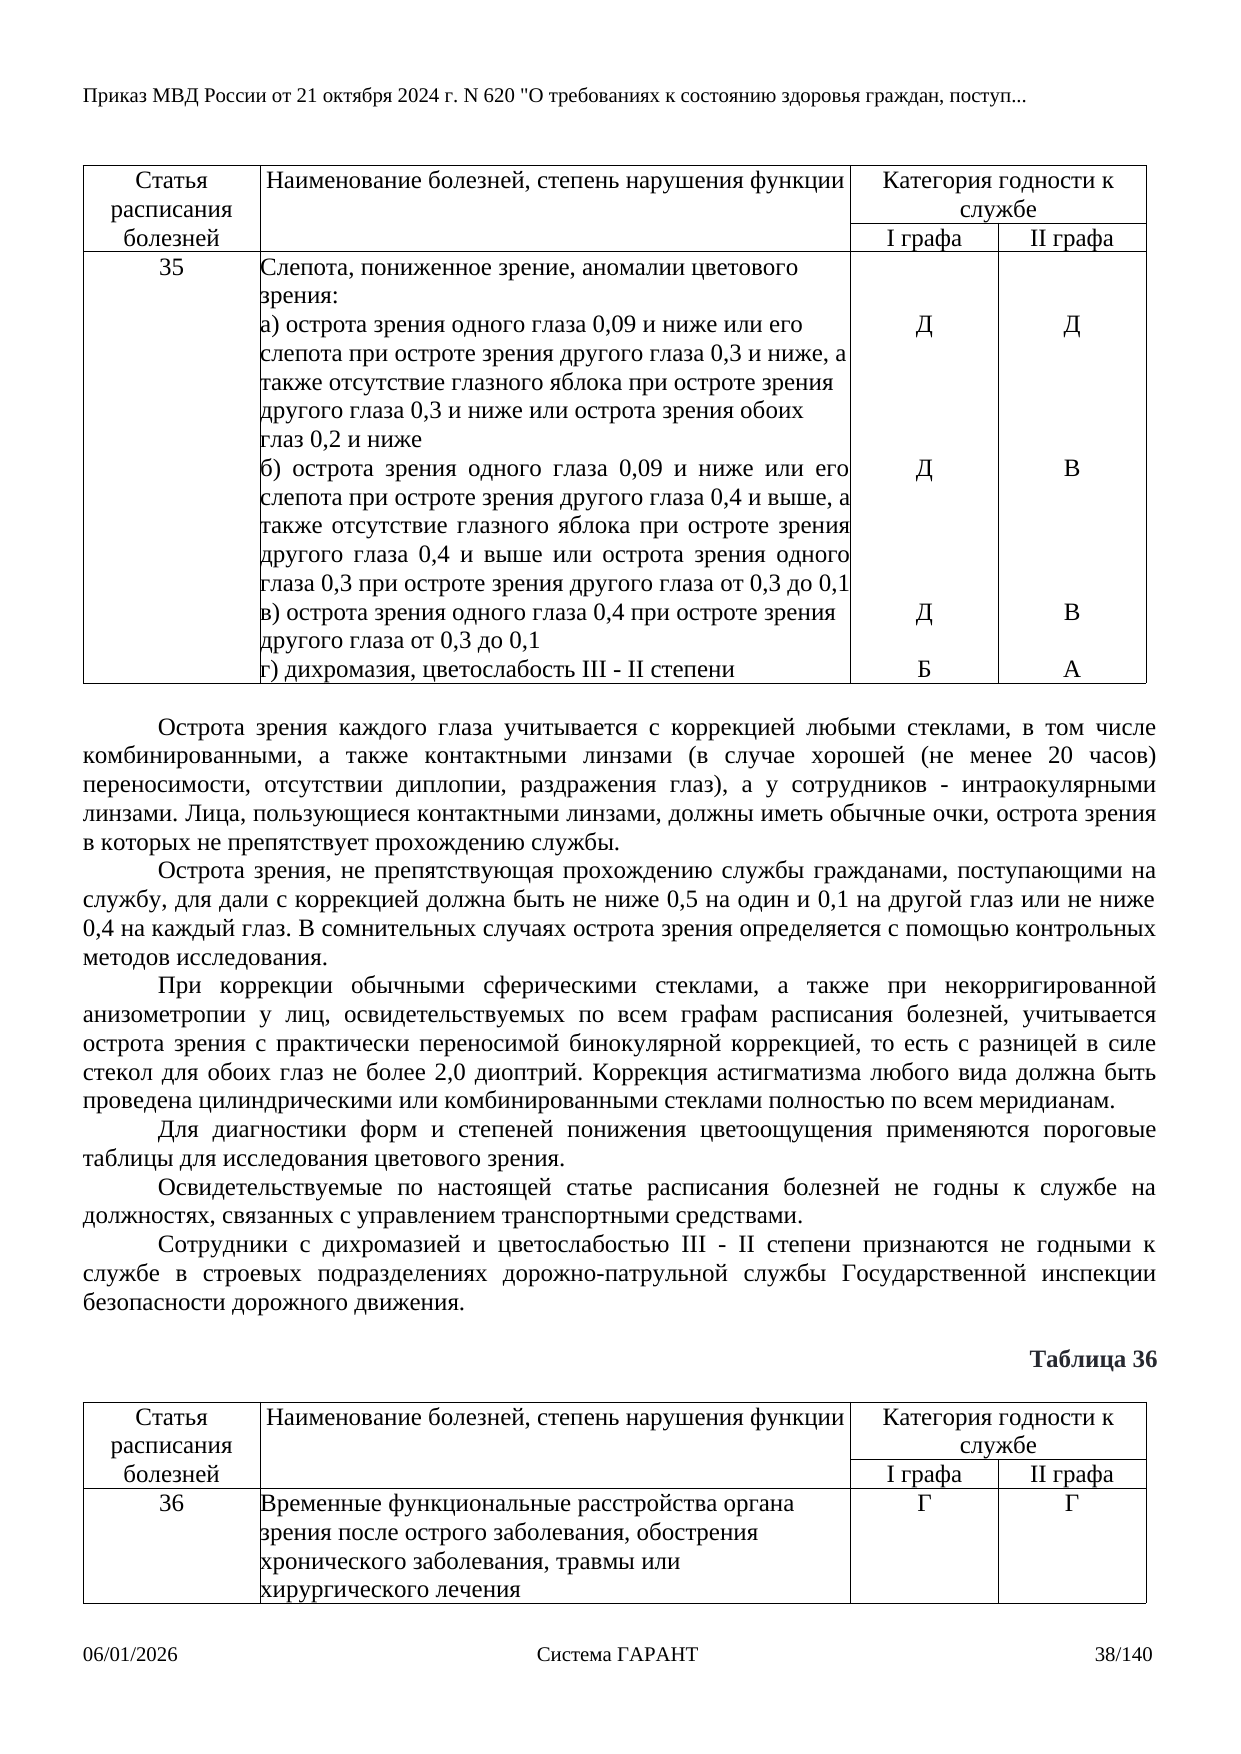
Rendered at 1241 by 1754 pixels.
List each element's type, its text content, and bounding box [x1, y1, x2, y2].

table_cell В [999, 597, 1146, 654]
text Для диагностики форм и степеней понижения цветоощущения применяются пороговые таблицы для исследования цветового зрения. [83, 1114, 1157, 1172]
table_cell 35 [84, 252, 260, 309]
table_cell Д [851, 597, 998, 654]
table_cell Д [851, 453, 998, 597]
table_header Наименование болезней, степень нарушения функции [261, 166, 850, 251]
table_cell Д [999, 309, 1146, 453]
table_header Наименование болезней, степень нарушения функции [261, 1403, 850, 1488]
table_cell Слепота, пониженное зрение, аномалии цветового зрения: [261, 252, 850, 309]
table_header Категория годности к службе [851, 1403, 1146, 1459]
table_cell а) острота зрения одного глаза 0,09 и ниже или его слепота при остроте зрения другого глаза 0,3 и ниже, а также отсутствие глазного яблока при остроте зрения другого глаза 0,3 и ниже или острота зрения обоих глаз 0,2 и ниже [261, 309, 850, 453]
text Острота зрения каждого глаза учитывается с коррекцией любыми стеклами, в том числе комбинированными, а также контактными линзами (в случае хорошей (не менее 20 часов) переносимости, отсутствии диплопии, раздражения глаз), а у сотрудников - интраокулярными линзами. Лица, пользующиеся контактными линзами, должны иметь обычные очки, острота зрения в которых не препятствует прохождению службы. [83, 712, 1157, 855]
text Таблица 36 [83, 1344, 1157, 1373]
table_cell б) острота зрения одного глаза 0,09 и ниже или его слепота при остроте зрения другого глаза 0,4 и выше, а также отсутствие глазного яблока при остроте зрения другого глаза 0,4 и выше или острота зрения одного глаза 0,3 при остроте зрения другого глаза от 0,3 до 0,1 [261, 453, 850, 597]
table_cell [84, 654, 260, 683]
text При коррекции обычными сферическими стеклами, а также при некорригированной анизометропии у лиц, освидетельствуемых по всем графам расписания болезней, учитывается острота зрения с практически переносимой бинокулярной коррекцией, то есть с разницей в силе стекол для обоих глаз не более 2,0 диоптрий. Коррекция астигматизма любого вида должна быть проведена цилиндрическими или комбинированными стеклами полностью по всем меридианам. [83, 970, 1157, 1114]
table_cell [84, 597, 260, 654]
table_cell Г [851, 1489, 998, 1603]
table_cell Д [851, 309, 998, 453]
table_cell А [999, 654, 1146, 683]
table_cell 36 [84, 1489, 260, 1603]
table_cell [851, 252, 998, 309]
table_header Статья расписания болезней [84, 1403, 260, 1488]
table_header Категория годности к службе [851, 166, 1146, 223]
table_cell II графа [999, 224, 1146, 251]
table_cell I графа [851, 1460, 998, 1488]
text Освидетельствуемые по настоящей статье расписания болезней не годны к службе на должностях, связанных с управлением транспортными средствами. [83, 1172, 1157, 1229]
table_cell Б [851, 654, 998, 683]
table_cell В [999, 453, 1146, 597]
table_cell г) дихромазия, цветослабость III - II степени [261, 654, 850, 683]
table_cell I графа [851, 224, 998, 251]
text Сотрудники с дихромазией и цветослабостью III - II степени признаются не годными к службе в строевых подразделениях дорожно-патрульной службы Государственной инспекции безопасности дорожного движения. [83, 1229, 1157, 1315]
table_header Статья расписания болезней [84, 166, 260, 251]
text Острота зрения, не препятствующая прохождению службы гражданами, поступающими на службу, для дали с коррекцией должна быть не ниже 0,5 на один и 0,1 на другой глаз или не ниже 0,4 на каждый глаз. В сомнительных случаях острота зрения определяется с помощью контрольных методов исследования. [83, 855, 1157, 970]
table_cell [999, 252, 1146, 309]
table_cell [84, 453, 260, 597]
table_cell [84, 309, 260, 453]
table_cell Временные функциональные расстройства органа зрения после острого заболевания, обострения хронического заболевания, травмы или хирургического лечения [261, 1489, 850, 1603]
table_cell II графа [999, 1460, 1146, 1488]
table_cell в) острота зрения одного глаза 0,4 при остроте зрения другого глаза от 0,3 до 0,1 [261, 597, 850, 654]
table_cell Г [999, 1489, 1146, 1603]
